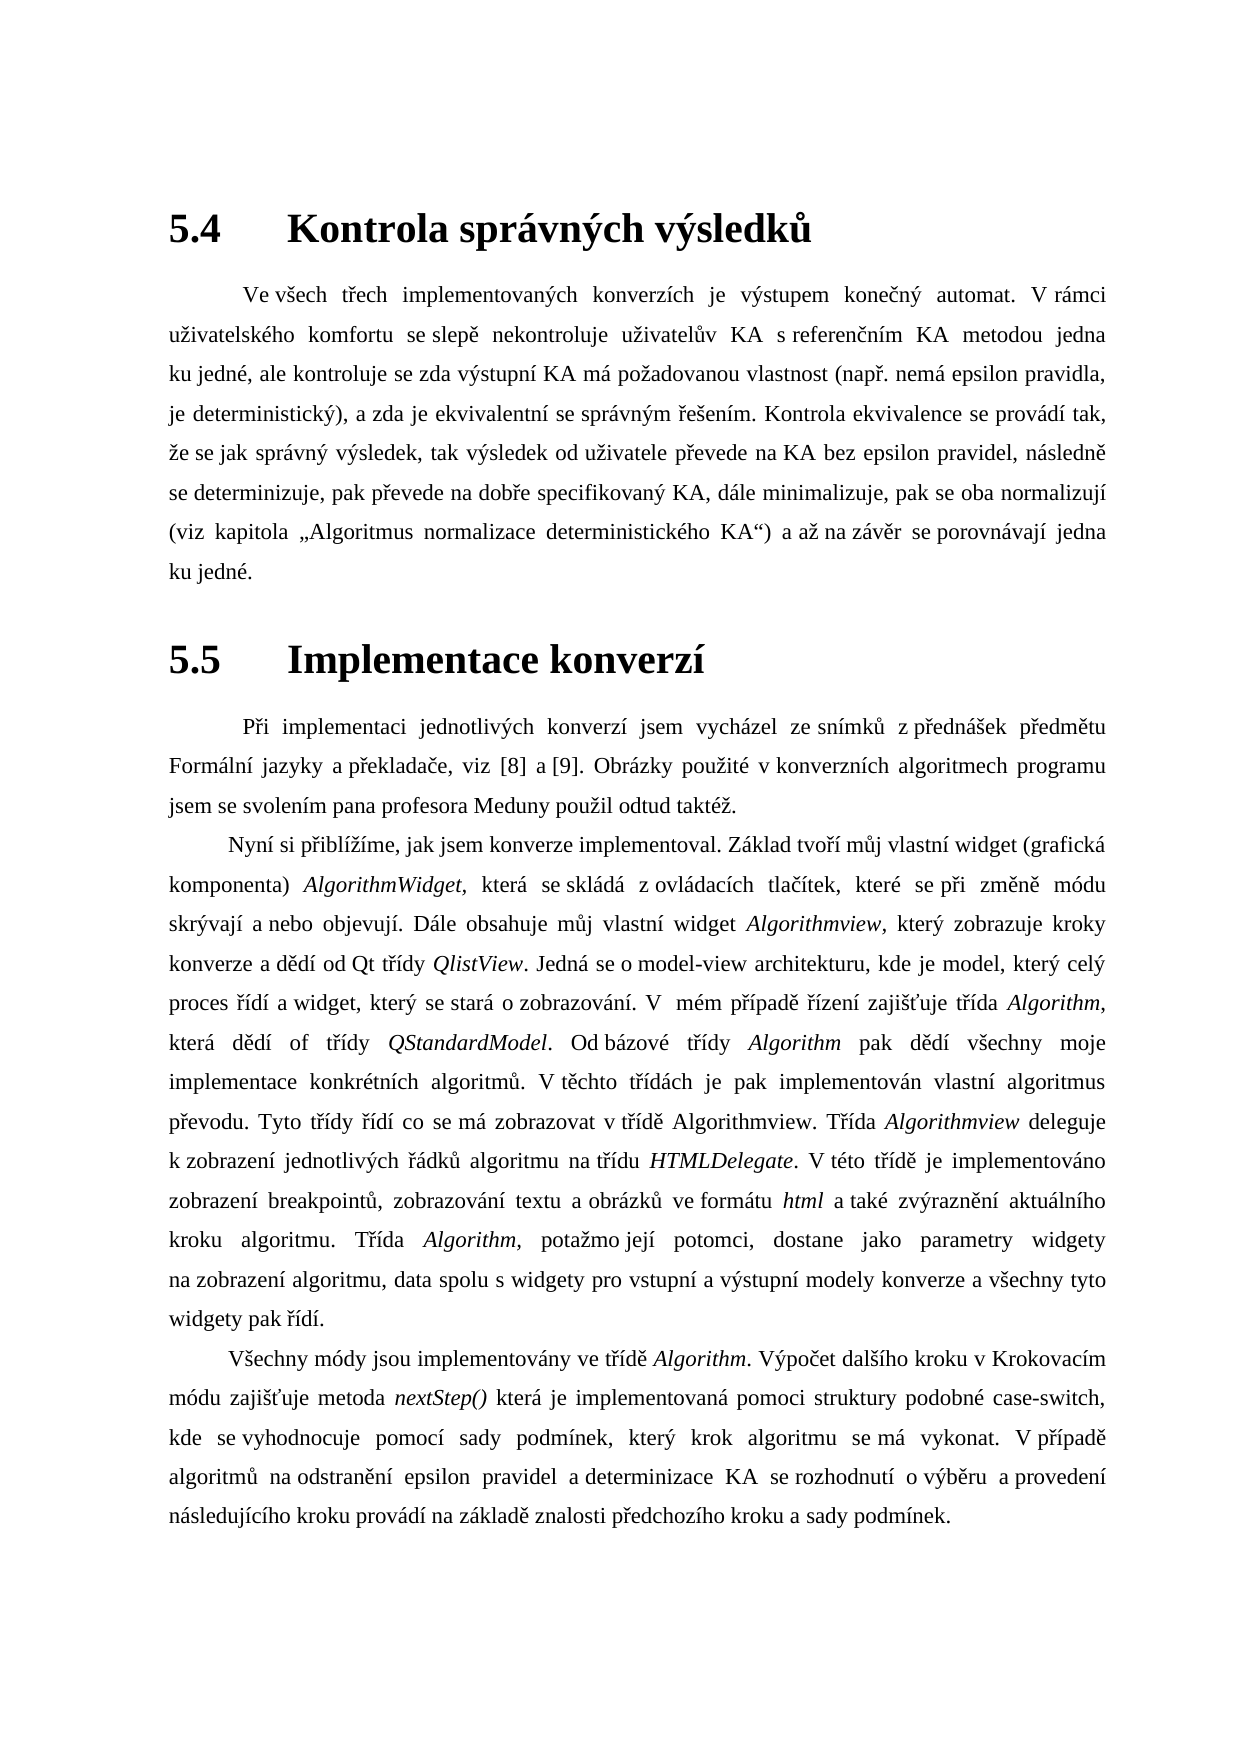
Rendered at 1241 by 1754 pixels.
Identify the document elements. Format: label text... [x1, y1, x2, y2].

text Při implementaci jednotlivých konverzí jsem vycházel ze snímků z přednášek předmětu Formální jazyky a překladače, viz [8] a [9]. Obrázky použité v konverzních algoritmech programu jsem se svolením pana profesora Meduny použil odtud taktéž. [169, 713, 1106, 818]
subtitle Kontrola správných výsledků [169, 203, 1106, 251]
text Nyní si přiblížíme, jak jsem konverze implementoval. Základ tvoří můj vlastní widget (grafická komponenta) AlgorithmWidget, která se skládá z ovládacích tlačítek, které se při změně módu skrývají a nebo objevují. Dále obsahuje můj vlastní widget Algorithmview, který zobrazuje kroky konverze a dědí od Qt třídy QlistView. Jedná se o model-view architekturu, kde je model, který celý proces řídí a widget, který se stará o zobrazování. V mém případě řízení zajišťuje třída Algorithm, která dědí of třídy QStandardModel. Od bázové třídy Algorithm pak dědí všechny moje implementace konkrétních algoritmů. V těchto třídách je pak implementován vlastní algoritmus převodu. Tyto třídy řídí co se má zobrazovat v třídě Algorithmview. Třída Algorithmview deleguje k zobrazení jednotlivých řádků algoritmu na třídu HTMLDelegate. V této třídě je implementováno zobrazení breakpointů, zobrazování textu a obrázků ve formátu html a také zvýraznění aktuálního kroku algoritmu. Třída Algorithm, potažmo její potomci, dostane jako parametry widgety na zobrazení algoritmu, data spolu s widgety pro vstupní a výstupní modely konverze a všechny tyto widgety pak řídí. [169, 831, 1106, 1332]
subtitle Implementace konverzí [169, 635, 1106, 683]
text Všechny módy jsou implementovány ve třídě Algorithm. Výpočet dalšího kroku v Krokovacím módu zajišťuje metoda nextStep() která je implementovaná pomoci struktury podobné case-switch, kde se vyhodnocuje pomocí sady podmínek, který krok algoritmu se má vykonat. V případě algoritmů na odstranění epsilon pravidel a determinizace KA se rozhodnutí o výběru a provedení následujícího kroku provádí na základě znalosti předchozího kroku a sady podmínek. [169, 1345, 1106, 1529]
text Ve všech třech implementovaných konverzích je výstupem konečný automat. V rámci uživatelského komfortu se slepě nekontroluje uživatelův KA s referenčním KA metodou jedna ku jedné, ale kontroluje se zda výstupní KA má požadovanou vlastnost (např. nemá epsilon pravidla, je deterministický), a zda je ekvivalentní se správným řešením. Kontrola ekvivalence se provádí tak, že se jak správný výsledek, tak výsledek od uživatele převede na KA bez epsilon pravidel, následně se determinizuje, pak převede na dobře specifikovaný KA, dále minimalizuje, pak se oba normalizují (viz kapitola „Algoritmus normalizace deterministického KA“) a až na závěr se porovnávají jedna ku jedné. [169, 282, 1106, 584]
